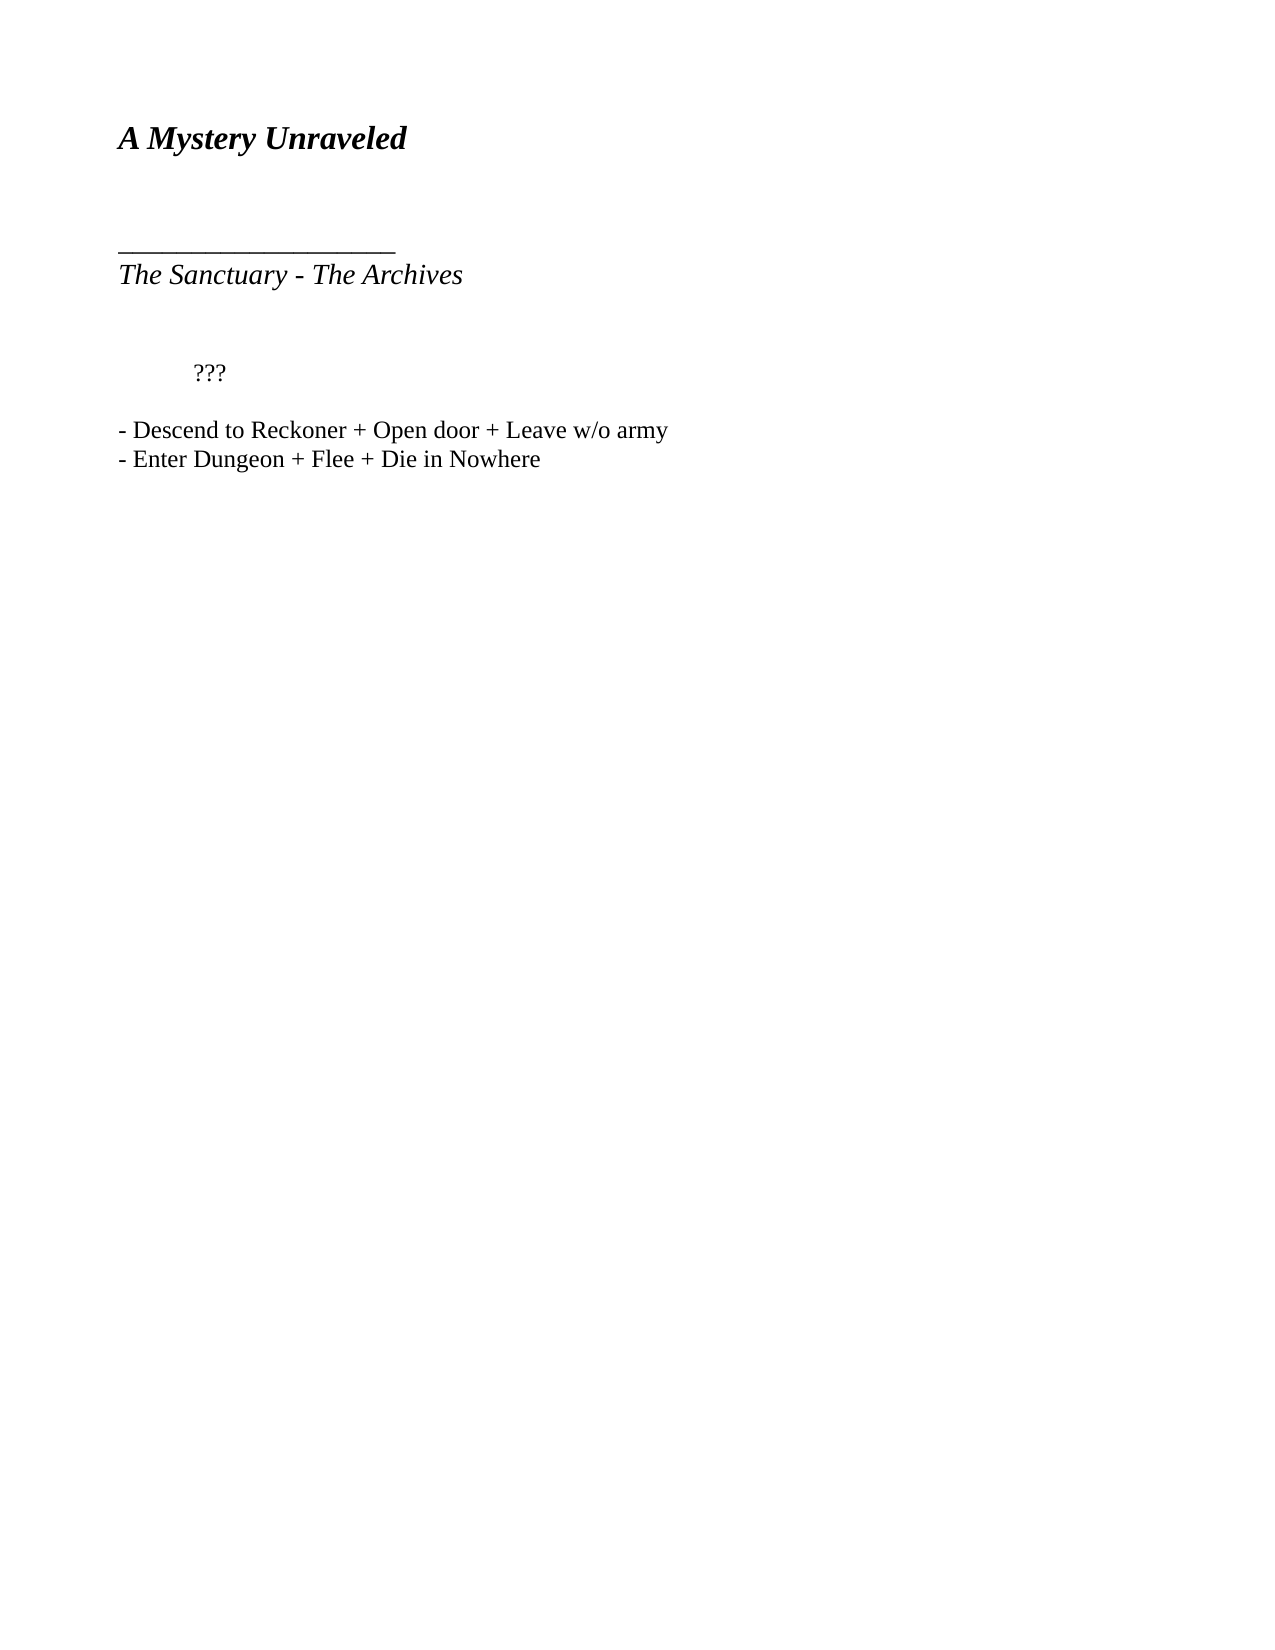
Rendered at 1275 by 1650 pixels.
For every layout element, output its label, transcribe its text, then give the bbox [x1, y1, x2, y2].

text A Mystery Unraveled [118, 118, 1157, 156]
text - Descend to Reckoner + Open door + Leave w/o army [118, 415, 1157, 444]
text The Sanctuary - The Archives [118, 257, 1157, 291]
text ___________________ [118, 223, 1157, 257]
text ??? [118, 358, 1157, 386]
text - Enter Dungeon + Flee + Die in Nowhere [118, 444, 1157, 473]
